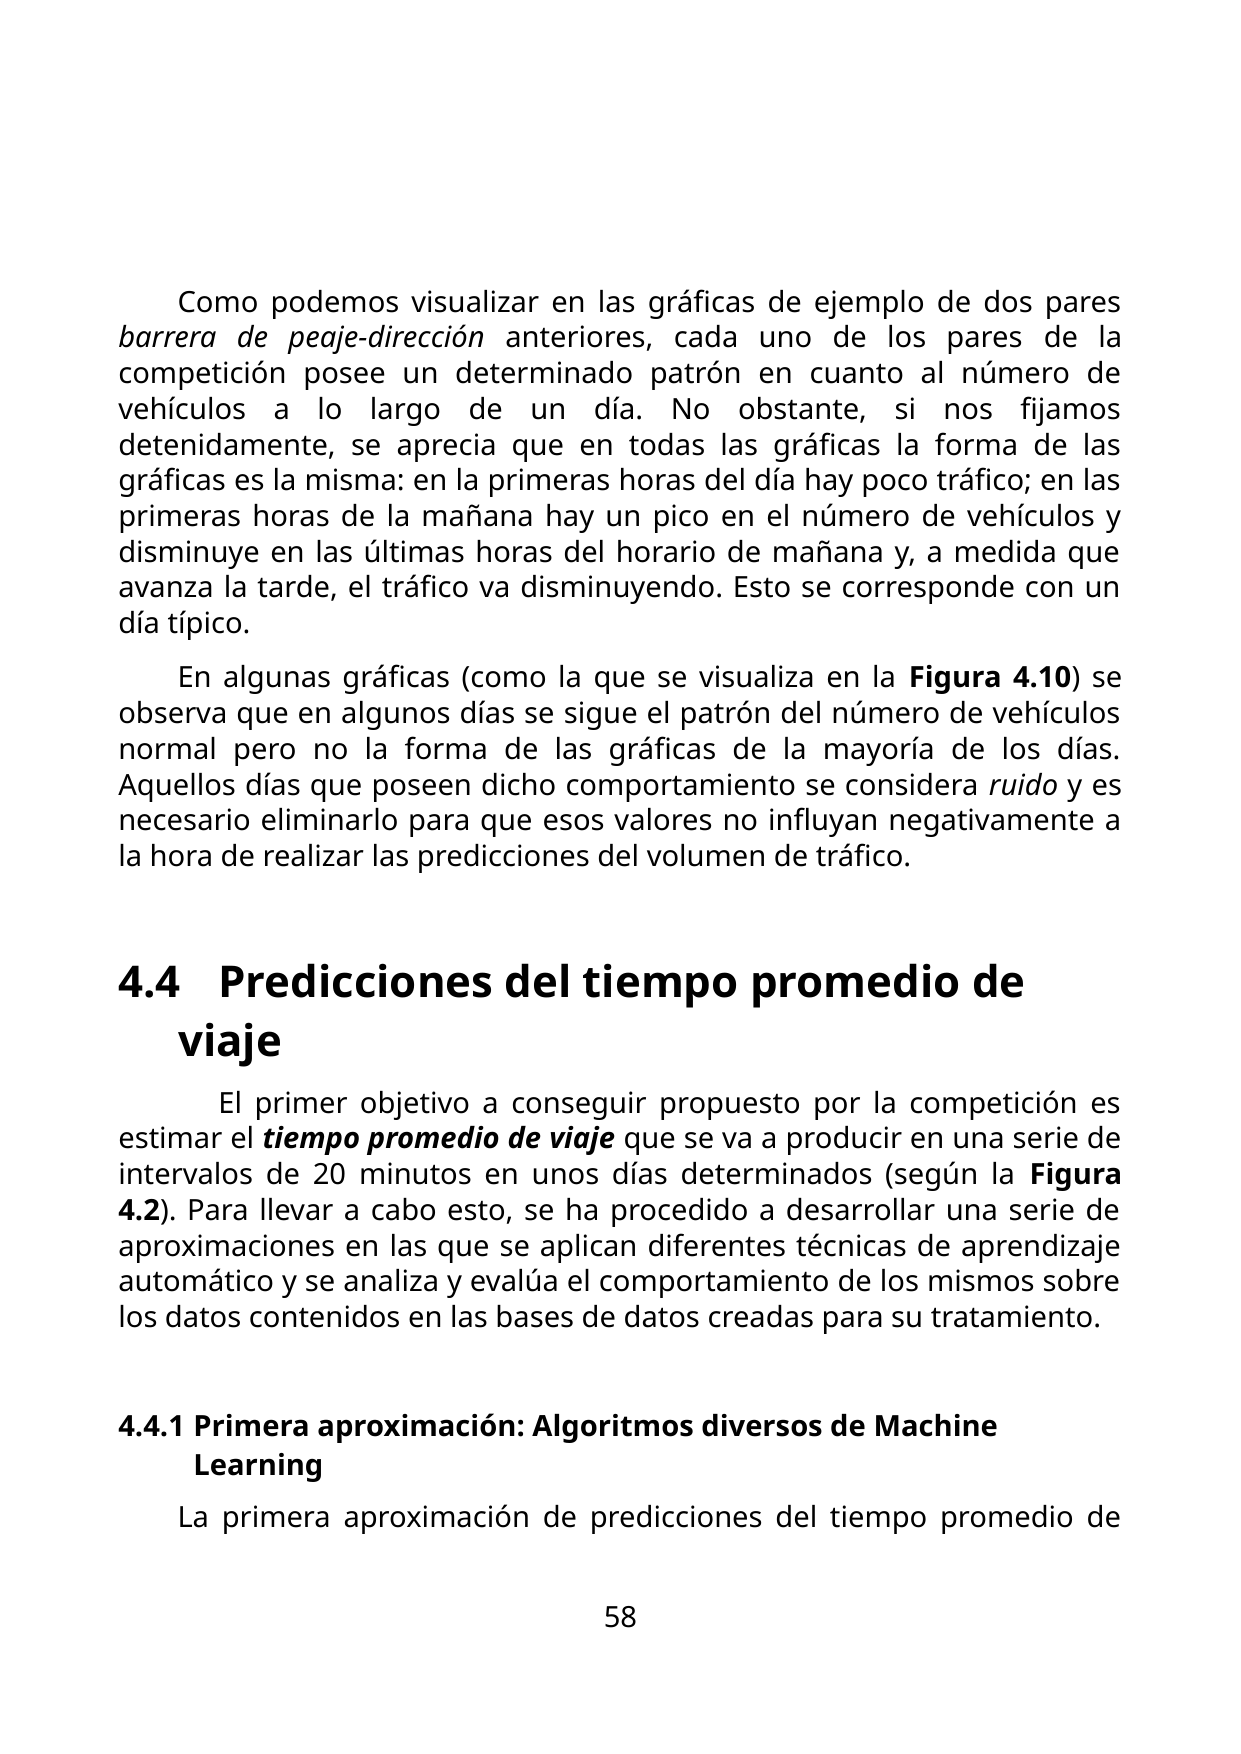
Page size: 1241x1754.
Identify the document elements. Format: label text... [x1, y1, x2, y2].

subtitle Predicciones del tiempo promedio de viaje [118, 950, 1122, 1069]
text La primera aproximación de predicciones del tiempo promedio de [118, 1497, 1122, 1536]
text Como podemos visualizar en las gráficas de ejemplo de dos pares barrera de peaje-dirección anteriores, cada uno de los pares de la competición posee un determinado patrón en cuanto al número de vehículos a lo largo de un día. No obstante, si nos fijamos detenidamente, se aprecia que en todas las gráficas la forma de las gráficas es la misma: en la primeras horas del día hay poco tráfico; en las primeras horas de la mañana hay un pico en el número de vehículos y disminuye en las últimas horas del horario de mañana y, a medida que avanza la tarde, el tráfico va disminuyendo. Esto se corresponde con un día típico. [118, 281, 1122, 642]
text El primer objetivo a conseguir propuesto por la competición es estimar el tiempo promedio de viaje que se va a producir en una serie de intervalos de 20 minutos en unos días determinados (según la Figura 4.2). Para llevar a cabo esto, se ha procedido a desarrollar una serie de aproximaciones en las que se aplican diferentes técnicas de aprendizaje automático y se analiza y evalúa el comportamiento de los mismos sobre los datos contenidos en las bases de datos creadas para su tratamiento. [118, 1082, 1122, 1336]
text En algunas gráficas (como la que se visualiza en la Figura 4.10) se observa que en algunos días se sigue el patrón del número de vehículos normal pero no la forma de las gráficas de la mayoría de los días. Aquellos días que poseen dicho comportamiento se considera ruido y es necesario eliminarlo para que esos valores no influyan negativamente a la hora de realizar las predicciones del volumen de tráfico. [118, 657, 1122, 875]
subtitle Primera aproximación: Algoritmos diversos de Machine Learning [118, 1405, 1122, 1484]
